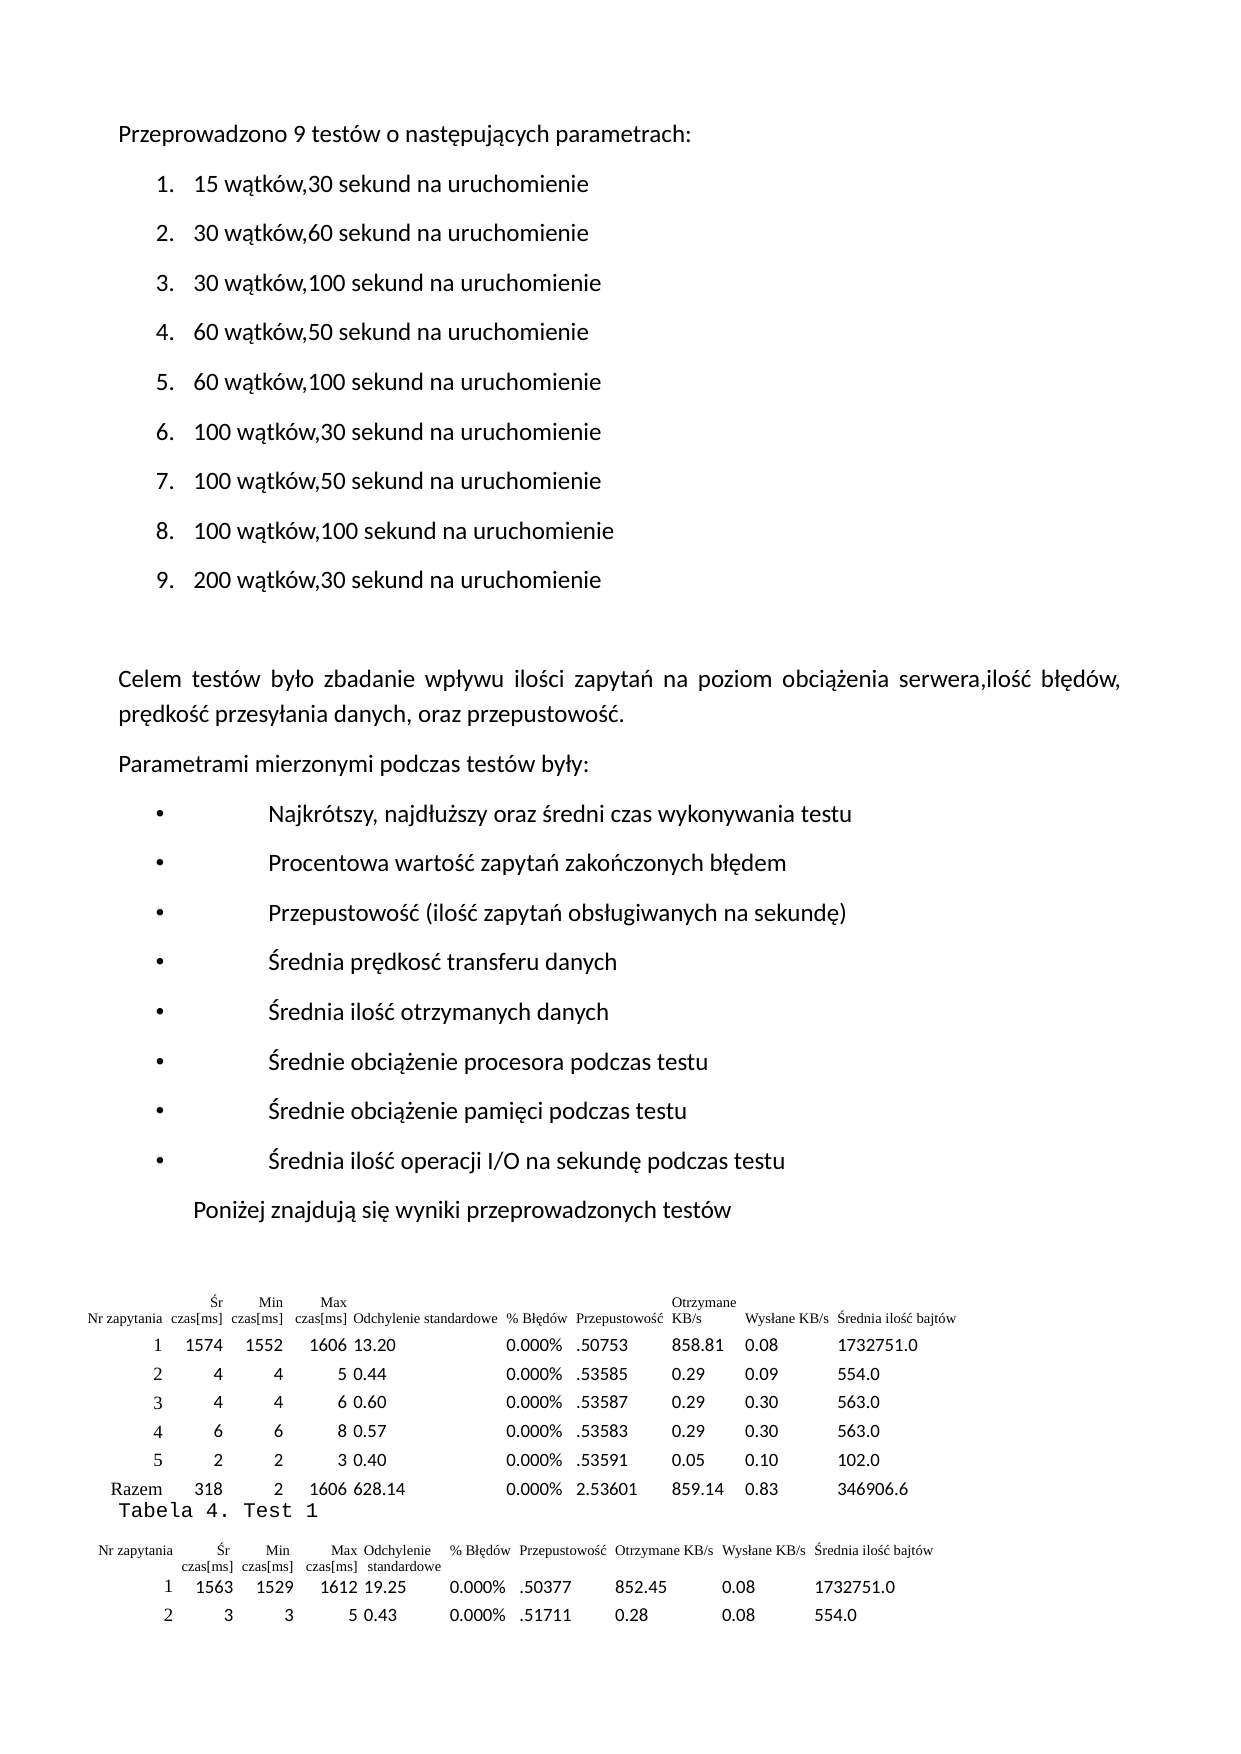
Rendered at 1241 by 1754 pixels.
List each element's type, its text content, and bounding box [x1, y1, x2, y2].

table_cell 0.000% [503, 1442, 573, 1471]
table_cell 1732751.0 [811, 1575, 938, 1604]
list Procentowa wartość zapytań zakończonych błędem [156, 847, 1122, 878]
table_header Średnia ilość bajtów [834, 1294, 961, 1327]
table_header Wysłane KB/s [719, 1541, 811, 1575]
table_cell 2 [226, 1442, 286, 1471]
list Średnia ilość operacji I/O na sekundę podczas testu [156, 1145, 1122, 1175]
table_cell 2 [82, 1356, 165, 1384]
table_cell 0.000% [446, 1575, 516, 1604]
table_header Min czas[ms] [226, 1294, 286, 1327]
table_cell .53585 [573, 1356, 668, 1384]
table_cell 0.09 [742, 1356, 834, 1384]
table_cell 0.29 [669, 1413, 742, 1442]
table_cell 1 [82, 1327, 165, 1356]
table_header Max czas[ms] [297, 1541, 361, 1575]
table_cell 6 [226, 1413, 286, 1442]
table_cell 3 [236, 1604, 297, 1632]
table_cell 0.10 [742, 1442, 834, 1471]
list 60 wątków,100 sekund na uruchomienie [156, 366, 1122, 397]
table_cell 0.08 [719, 1575, 811, 1604]
table_header Śr czas[ms] [176, 1541, 236, 1575]
table_cell 2.53601 [573, 1471, 668, 1499]
table_cell 0.000% [503, 1327, 573, 1356]
text Tabela 4. Test 1 [118, 1499, 1122, 1523]
list Poniżej znajdują się wyniki przeprowadzonych testów [156, 1194, 1122, 1225]
list Średnia ilość otrzymanych danych [156, 996, 1122, 1027]
list Przepustowość (ilość zapytań obsługiwanych na sekundę) [156, 897, 1122, 927]
table_cell 0.000% [503, 1356, 573, 1384]
table_cell 2 [165, 1442, 226, 1471]
table_cell 554.0 [811, 1604, 938, 1632]
table_cell 102.0 [834, 1442, 961, 1471]
table_cell 0.44 [350, 1356, 503, 1384]
table_cell 5 [286, 1356, 350, 1384]
table_cell 6 [286, 1385, 350, 1413]
table_header Wysłane KB/s [742, 1294, 834, 1327]
list Średnie obciążenie procesora podczas testu [156, 1046, 1122, 1076]
text Celem testów było zbadanie wpływu ilości zapytań na poziom obciążenia serwera,ilość błędów, prędkość przesyłania danych, oraz przepustowość. [118, 663, 1122, 729]
list Średnia prędkosć transferu danych [156, 946, 1122, 977]
table_cell 0.29 [669, 1356, 742, 1384]
table_cell 0.60 [350, 1385, 503, 1413]
text Przeprowadzono 9 testów o następujących parametrach: [118, 118, 1122, 149]
list Średnie obciążenie pamięci podczas testu [156, 1095, 1122, 1126]
table_cell 8 [286, 1413, 350, 1442]
table_cell 1563 [176, 1575, 236, 1604]
table_header % Błędów [503, 1294, 573, 1327]
table_cell 0.08 [742, 1327, 834, 1356]
table_header Nr zapytania [93, 1541, 176, 1575]
table_header Przepustowość [516, 1541, 612, 1575]
table_cell .53583 [573, 1413, 668, 1442]
table_header Śr czas[ms] [165, 1294, 226, 1327]
table_cell 0.40 [350, 1442, 503, 1471]
table_cell 5 [297, 1604, 361, 1632]
table_cell .53591 [573, 1442, 668, 1471]
table_cell 0.30 [742, 1385, 834, 1413]
table_cell 0.05 [669, 1442, 742, 1471]
table_cell 0.000% [503, 1385, 573, 1413]
table_cell 4 [165, 1385, 226, 1413]
table_cell 6 [165, 1413, 226, 1442]
table_cell 2 [93, 1604, 176, 1632]
list 60 wątków,50 sekund na uruchomienie [156, 316, 1122, 347]
list 100 wątków,100 sekund na uruchomienie [156, 515, 1122, 545]
table_cell 563.0 [834, 1385, 961, 1413]
table_cell 628.14 [350, 1471, 503, 1499]
table_cell 13.20 [350, 1327, 503, 1356]
table_cell 0.29 [669, 1385, 742, 1413]
list 100 wątków,30 sekund na uruchomienie [156, 416, 1122, 446]
table_cell 0.57 [350, 1413, 503, 1442]
table_cell 1606 [286, 1471, 350, 1499]
table_header Odchylenie standardowe [361, 1541, 446, 1575]
table_cell 1529 [236, 1575, 297, 1604]
table_cell .53587 [573, 1385, 668, 1413]
table_cell 346906.6 [834, 1471, 961, 1499]
table_cell 0.43 [361, 1604, 446, 1632]
table_cell 852.45 [612, 1575, 719, 1604]
table_cell .50753 [573, 1327, 668, 1356]
list 15 wątków,30 sekund na uruchomienie [156, 168, 1122, 198]
list 30 wątków,100 sekund na uruchomienie [156, 267, 1122, 297]
table_cell 2 [226, 1471, 286, 1499]
table_cell 19.25 [361, 1575, 446, 1604]
table_cell 1612 [297, 1575, 361, 1604]
table_cell 859.14 [669, 1471, 742, 1499]
table_cell 0.83 [742, 1471, 834, 1499]
table_header Odchylenie standardowe [350, 1294, 503, 1327]
table_cell 4 [165, 1356, 226, 1384]
table_cell 0.28 [612, 1604, 719, 1632]
table_header % Błędów [446, 1541, 516, 1575]
table_cell 0.08 [719, 1604, 811, 1632]
table_cell 1 [93, 1575, 176, 1604]
list 30 wątków,60 sekund na uruchomienie [156, 217, 1122, 248]
table_cell 318 [165, 1471, 226, 1499]
table_cell 4 [82, 1413, 165, 1442]
list 100 wątków,50 sekund na uruchomienie [156, 465, 1122, 496]
table_cell 4 [226, 1356, 286, 1384]
table_cell 1552 [226, 1327, 286, 1356]
table_cell 3 [176, 1604, 236, 1632]
table_cell 554.0 [834, 1356, 961, 1384]
table_header Otrzymane KB/s [669, 1294, 742, 1327]
table_header Przepustowość [573, 1294, 668, 1327]
table_header Otrzymane KB/s [612, 1541, 719, 1575]
table_cell 1606 [286, 1327, 350, 1356]
table_header Średnia ilość bajtów [811, 1541, 938, 1575]
table_header Max czas[ms] [286, 1294, 350, 1327]
table_cell 1732751.0 [834, 1327, 961, 1356]
text Parametrami mierzonymi podczas testów były: [118, 748, 1122, 779]
table_cell 0.000% [503, 1413, 573, 1442]
table_cell 5 [82, 1442, 165, 1471]
table_header Min czas[ms] [236, 1541, 297, 1575]
list Najkrótszy, najdłuższy oraz średni czas wykonywania testu [156, 798, 1122, 828]
table_cell .51711 [516, 1604, 612, 1632]
table_cell 4 [226, 1385, 286, 1413]
table_cell Razem [82, 1471, 165, 1499]
table_cell 3 [82, 1385, 165, 1413]
table_cell 0.000% [446, 1604, 516, 1632]
table_cell 563.0 [834, 1413, 961, 1442]
table_cell 3 [286, 1442, 350, 1471]
list 200 wątków,30 sekund na uruchomienie [156, 564, 1122, 595]
table_cell .50377 [516, 1575, 612, 1604]
table_cell 858.81 [669, 1327, 742, 1356]
table_cell 0.000% [503, 1471, 573, 1499]
table_cell 1574 [165, 1327, 226, 1356]
table_header Nr zapytania [82, 1294, 165, 1327]
table_cell 0.30 [742, 1413, 834, 1442]
